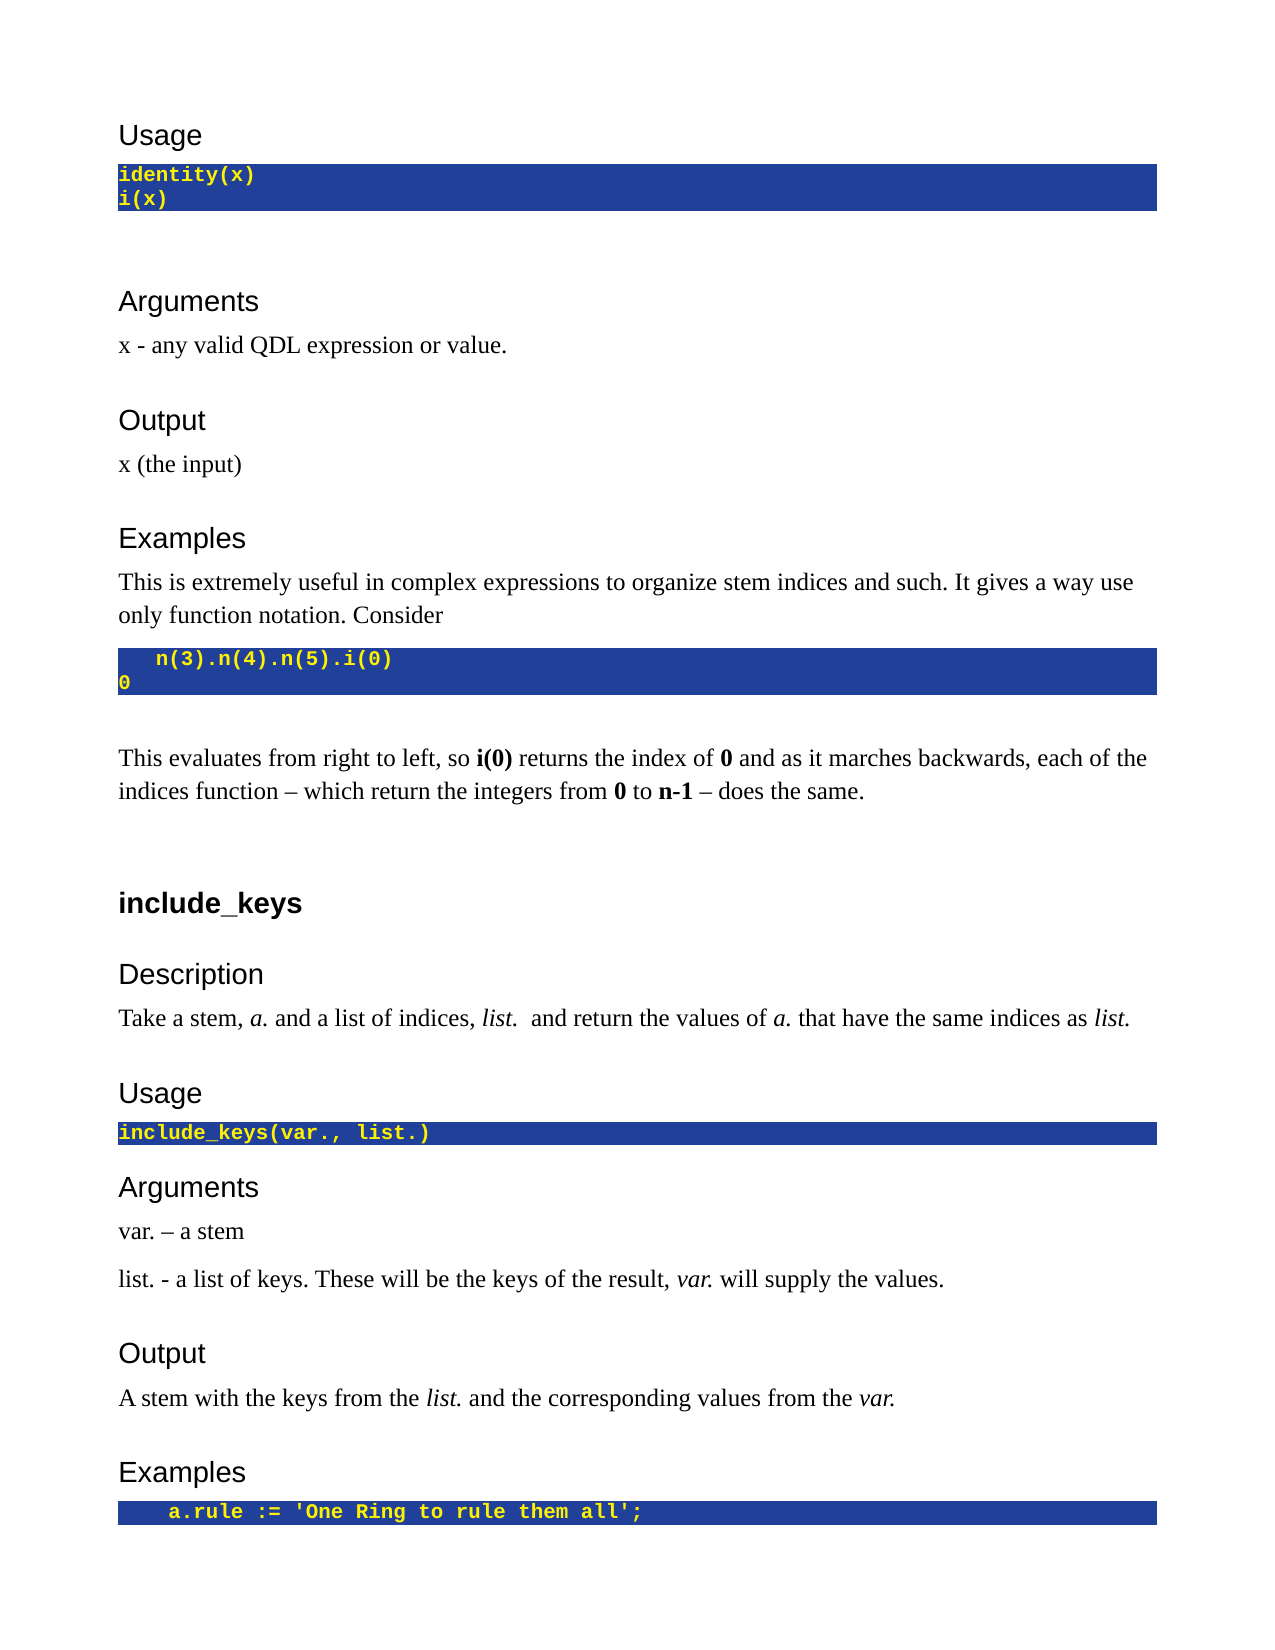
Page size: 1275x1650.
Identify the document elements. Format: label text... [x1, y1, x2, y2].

text x (the input) [118, 449, 1157, 477]
text 0 [118, 672, 1157, 695]
text var. – a stem [118, 1216, 1157, 1245]
text a.rule := 'One Ring to rule them all'; [118, 1501, 1157, 1525]
subtitle Examples [118, 1455, 1157, 1489]
text This evaluates from right to left, so i(0) returns the index of 0 and as it marches backwards, each of the indices function – which return the integers from 0 to n-1 – does the same. [118, 743, 1157, 805]
text x - any valid QDL expression or value. [118, 330, 1157, 359]
text include_keys(var., list.) [118, 1122, 1157, 1145]
text identity(x) [118, 164, 1157, 188]
subtitle Output [118, 1337, 1157, 1370]
text A stem with the keys from the list. and the corresponding values from the var. [118, 1383, 1157, 1411]
text list. - a list of keys. These will be the keys of the result, var. will supply the values. [118, 1264, 1157, 1293]
text n(3).n(4).n(5).i(0) [118, 648, 1157, 672]
subtitle include_keys [118, 886, 1157, 919]
subtitle Description [118, 957, 1157, 991]
subtitle Arguments [118, 1170, 1157, 1204]
subtitle Examples [118, 521, 1157, 555]
text This is extremely useful in complex expressions to organize stem indices and such. It gives a way use only function notation. Consider [118, 567, 1157, 629]
subtitle Usage [118, 1076, 1157, 1109]
subtitle Usage [118, 118, 1157, 152]
subtitle Output [118, 403, 1157, 436]
text Take a stem, a. and a list of indices, list. and return the values of a. that have the same indices as list. [118, 1003, 1157, 1032]
subtitle Arguments [118, 284, 1157, 318]
text i(x) [118, 188, 1157, 211]
